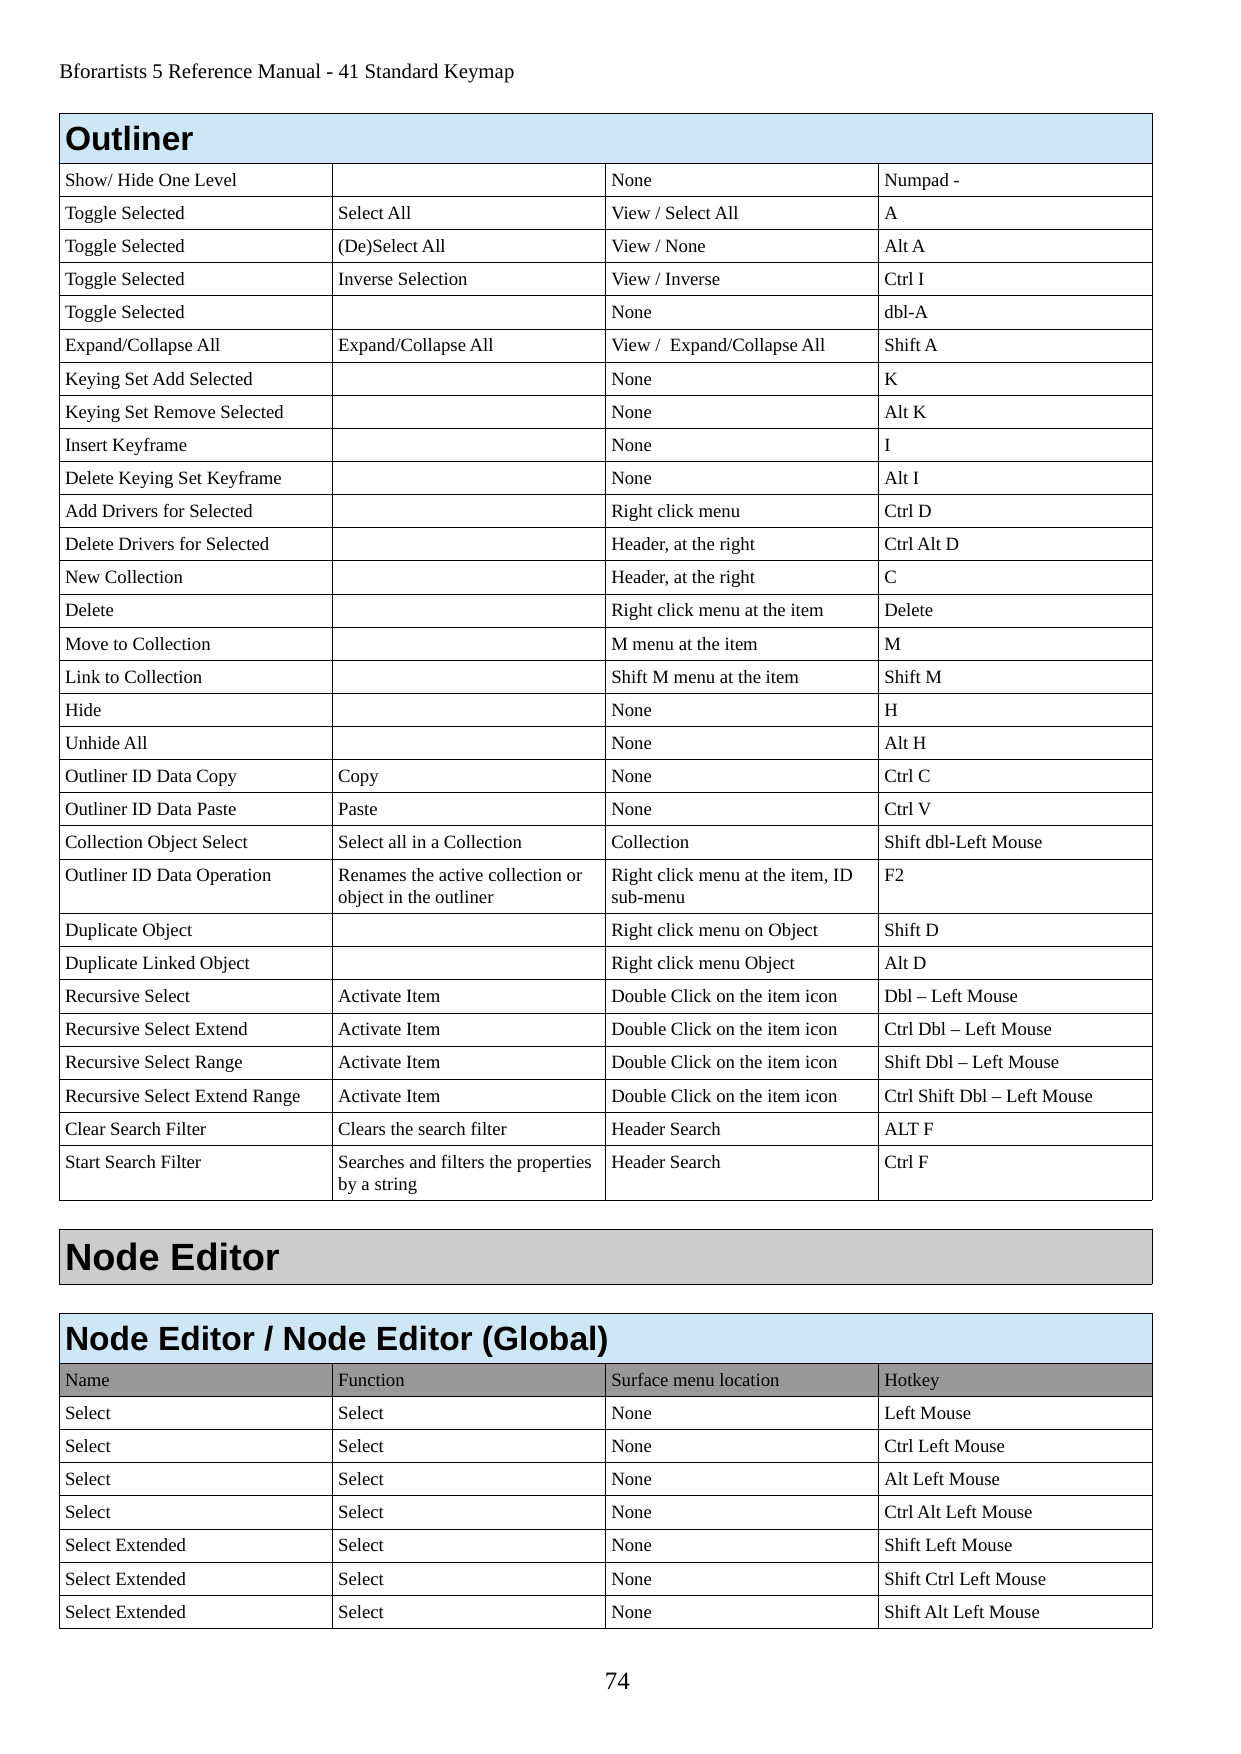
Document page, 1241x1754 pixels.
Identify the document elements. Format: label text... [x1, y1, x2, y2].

table_cell None [606, 429, 878, 461]
table_cell [333, 694, 605, 726]
table_cell Start Search Filter [60, 1146, 332, 1200]
table_cell View / Expand/Collapse All [606, 330, 878, 362]
table_cell Delete [879, 595, 1152, 627]
table_cell Duplicate Linked Object [60, 947, 332, 979]
table_cell View / Select All [606, 197, 878, 229]
table_cell [333, 429, 605, 461]
table_cell (De)Select All [333, 230, 605, 262]
table_cell Recursive Select [60, 980, 332, 1012]
table_cell Double Click on the item icon [606, 980, 878, 1012]
table_cell Select [333, 1530, 605, 1562]
table_cell Delete [60, 595, 332, 627]
table_cell [333, 628, 605, 660]
table_cell Recursive Select Extend [60, 1014, 332, 1046]
table_cell Copy [333, 760, 605, 792]
table_cell Select All [333, 197, 605, 229]
table_cell Keying Set Remove Selected [60, 396, 332, 428]
table_cell F2 [879, 860, 1152, 913]
table_cell [333, 495, 605, 527]
table_cell Delete Keying Set Keyframe [60, 462, 332, 494]
table_cell Select [60, 1496, 332, 1528]
table_cell [333, 947, 605, 979]
table_cell I [879, 429, 1152, 461]
table_cell Alt A [879, 230, 1152, 262]
table_cell Select Extended [60, 1596, 332, 1628]
table_cell Delete Drivers for Selected [60, 528, 332, 560]
table_cell Shift M menu at the item [606, 661, 878, 693]
table_cell [333, 914, 605, 946]
table_cell [333, 462, 605, 494]
table_cell Alt Left Mouse [879, 1463, 1152, 1495]
table_cell Inverse Selection [333, 263, 605, 295]
table_cell Toggle Selected [60, 197, 332, 229]
table_cell Shift Left Mouse [879, 1530, 1152, 1562]
table_cell None [606, 1563, 878, 1595]
table_cell Select [60, 1430, 332, 1462]
table_cell Activate Item [333, 1080, 605, 1112]
table_header Node Editor / Node Editor (Global) [60, 1314, 1152, 1363]
table_cell Shift Dbl – Left Mouse [879, 1047, 1152, 1079]
table_cell Select [333, 1496, 605, 1528]
table_cell None [606, 793, 878, 825]
table_cell Unhide All [60, 727, 332, 759]
table_cell Move to Collection [60, 628, 332, 660]
table_cell Surface menu location [606, 1364, 878, 1396]
table_cell Dbl – Left Mouse [879, 980, 1152, 1012]
table_cell None [606, 1463, 878, 1495]
table_cell None [606, 363, 878, 395]
table_cell Recursive Select Extend Range [60, 1080, 332, 1112]
table_cell [333, 296, 605, 328]
table_cell Shift D [879, 914, 1152, 946]
table_cell None [606, 694, 878, 726]
table_cell Toggle Selected [60, 296, 332, 328]
table_cell Double Click on the item icon [606, 1080, 878, 1112]
table_cell Right click menu on Object [606, 914, 878, 946]
table_cell Ctrl Shift Dbl – Left Mouse [879, 1080, 1152, 1112]
table_cell Right click menu Object [606, 947, 878, 979]
table_cell M [879, 628, 1152, 660]
table_cell Alt I [879, 462, 1152, 494]
table_cell Renames the active collection or object in the outliner [333, 860, 605, 913]
table_cell Select [333, 1463, 605, 1495]
table_cell [333, 661, 605, 693]
table_cell Select Extended [60, 1563, 332, 1595]
table_cell Select [60, 1397, 332, 1429]
table_cell Name [60, 1364, 332, 1396]
table_cell Select Extended [60, 1530, 332, 1562]
table_cell Outliner ID Data Operation [60, 860, 332, 913]
table_cell None [606, 164, 878, 196]
table_cell ALT F [879, 1113, 1152, 1145]
table_cell Ctrl C [879, 760, 1152, 792]
table_cell Ctrl Dbl – Left Mouse [879, 1014, 1152, 1046]
table_cell View / None [606, 230, 878, 262]
table_cell [333, 528, 605, 560]
table_cell Right click menu at the item [606, 595, 878, 627]
table_cell Toggle Selected [60, 230, 332, 262]
table_cell Header Search [606, 1113, 878, 1145]
table_cell Paste [333, 793, 605, 825]
table_cell Select [333, 1563, 605, 1595]
table_cell Double Click on the item icon [606, 1014, 878, 1046]
table_cell Add Drivers for Selected [60, 495, 332, 527]
table_cell Shift M [879, 661, 1152, 693]
table_cell None [606, 296, 878, 328]
table_cell Activate Item [333, 980, 605, 1012]
table_cell Ctrl Alt D [879, 528, 1152, 560]
table_cell Insert Keyframe [60, 429, 332, 461]
table_cell [333, 164, 605, 196]
table_cell Header, at the right [606, 528, 878, 560]
table_cell [333, 595, 605, 627]
table_cell None [606, 1496, 878, 1528]
table_cell Right click menu at the item, ID sub-menu [606, 860, 878, 913]
table_cell Searches and filters the properties by a string [333, 1146, 605, 1200]
table_cell Show/ Hide One Level [60, 164, 332, 196]
table_cell Clears the search filter [333, 1113, 605, 1145]
table_cell Select all in a Collection [333, 826, 605, 858]
table_cell Alt K [879, 396, 1152, 428]
table_cell Select [333, 1397, 605, 1429]
table_cell Select [333, 1596, 605, 1628]
table_cell New Collection [60, 561, 332, 593]
table_cell Shift dbl-Left Mouse [879, 826, 1152, 858]
table_cell [333, 561, 605, 593]
table_cell Activate Item [333, 1047, 605, 1079]
table_cell C [879, 561, 1152, 593]
table_cell Left Mouse [879, 1397, 1152, 1429]
table_header Node Editor [60, 1230, 1152, 1284]
table_cell Toggle Selected [60, 263, 332, 295]
table_cell Function [333, 1364, 605, 1396]
table_cell Collection [606, 826, 878, 858]
table_cell None [606, 727, 878, 759]
table_cell Select [333, 1430, 605, 1462]
table_cell H [879, 694, 1152, 726]
table_cell None [606, 1430, 878, 1462]
table_cell None [606, 396, 878, 428]
table_cell Header Search [606, 1146, 878, 1200]
table_cell Ctrl D [879, 495, 1152, 527]
table_cell K [879, 363, 1152, 395]
table_cell Ctrl F [879, 1146, 1152, 1200]
table_cell Recursive Select Range [60, 1047, 332, 1079]
table_cell Hide [60, 694, 332, 726]
table_cell None [606, 1397, 878, 1429]
table_cell None [606, 1596, 878, 1628]
table_cell Ctrl V [879, 793, 1152, 825]
table_cell Alt H [879, 727, 1152, 759]
table_cell None [606, 1530, 878, 1562]
table_cell Ctrl Left Mouse [879, 1430, 1152, 1462]
table_cell Outliner ID Data Copy [60, 760, 332, 792]
table_cell A [879, 197, 1152, 229]
table_cell [333, 396, 605, 428]
table_cell None [606, 760, 878, 792]
table_cell Double Click on the item icon [606, 1047, 878, 1079]
table_cell Activate Item [333, 1014, 605, 1046]
table_cell Right click menu [606, 495, 878, 527]
table_cell None [606, 462, 878, 494]
table_cell Duplicate Object [60, 914, 332, 946]
table_cell dbl-A [879, 296, 1152, 328]
table_cell Ctrl I [879, 263, 1152, 295]
table_cell Shift Ctrl Left Mouse [879, 1563, 1152, 1595]
table_cell Shift Alt Left Mouse [879, 1596, 1152, 1628]
table_cell [333, 363, 605, 395]
table_cell Keying Set Add Selected [60, 363, 332, 395]
table_cell [333, 727, 605, 759]
table_cell Collection Object Select [60, 826, 332, 858]
table_cell Select [60, 1463, 332, 1495]
table_cell Expand/Collapse All [60, 330, 332, 362]
table_cell Ctrl Alt Left Mouse [879, 1496, 1152, 1528]
table_cell M menu at the item [606, 628, 878, 660]
table_cell Header, at the right [606, 561, 878, 593]
table_cell Expand/Collapse All [333, 330, 605, 362]
table_cell View / Inverse [606, 263, 878, 295]
table_cell Shift A [879, 330, 1152, 362]
table_cell Clear Search Filter [60, 1113, 332, 1145]
table_cell Outliner ID Data Paste [60, 793, 332, 825]
table_cell Numpad - [879, 164, 1152, 196]
table_header Outliner [60, 114, 1152, 163]
table_cell Alt D [879, 947, 1152, 979]
table_cell Link to Collection [60, 661, 332, 693]
table_cell Hotkey [879, 1364, 1152, 1396]
